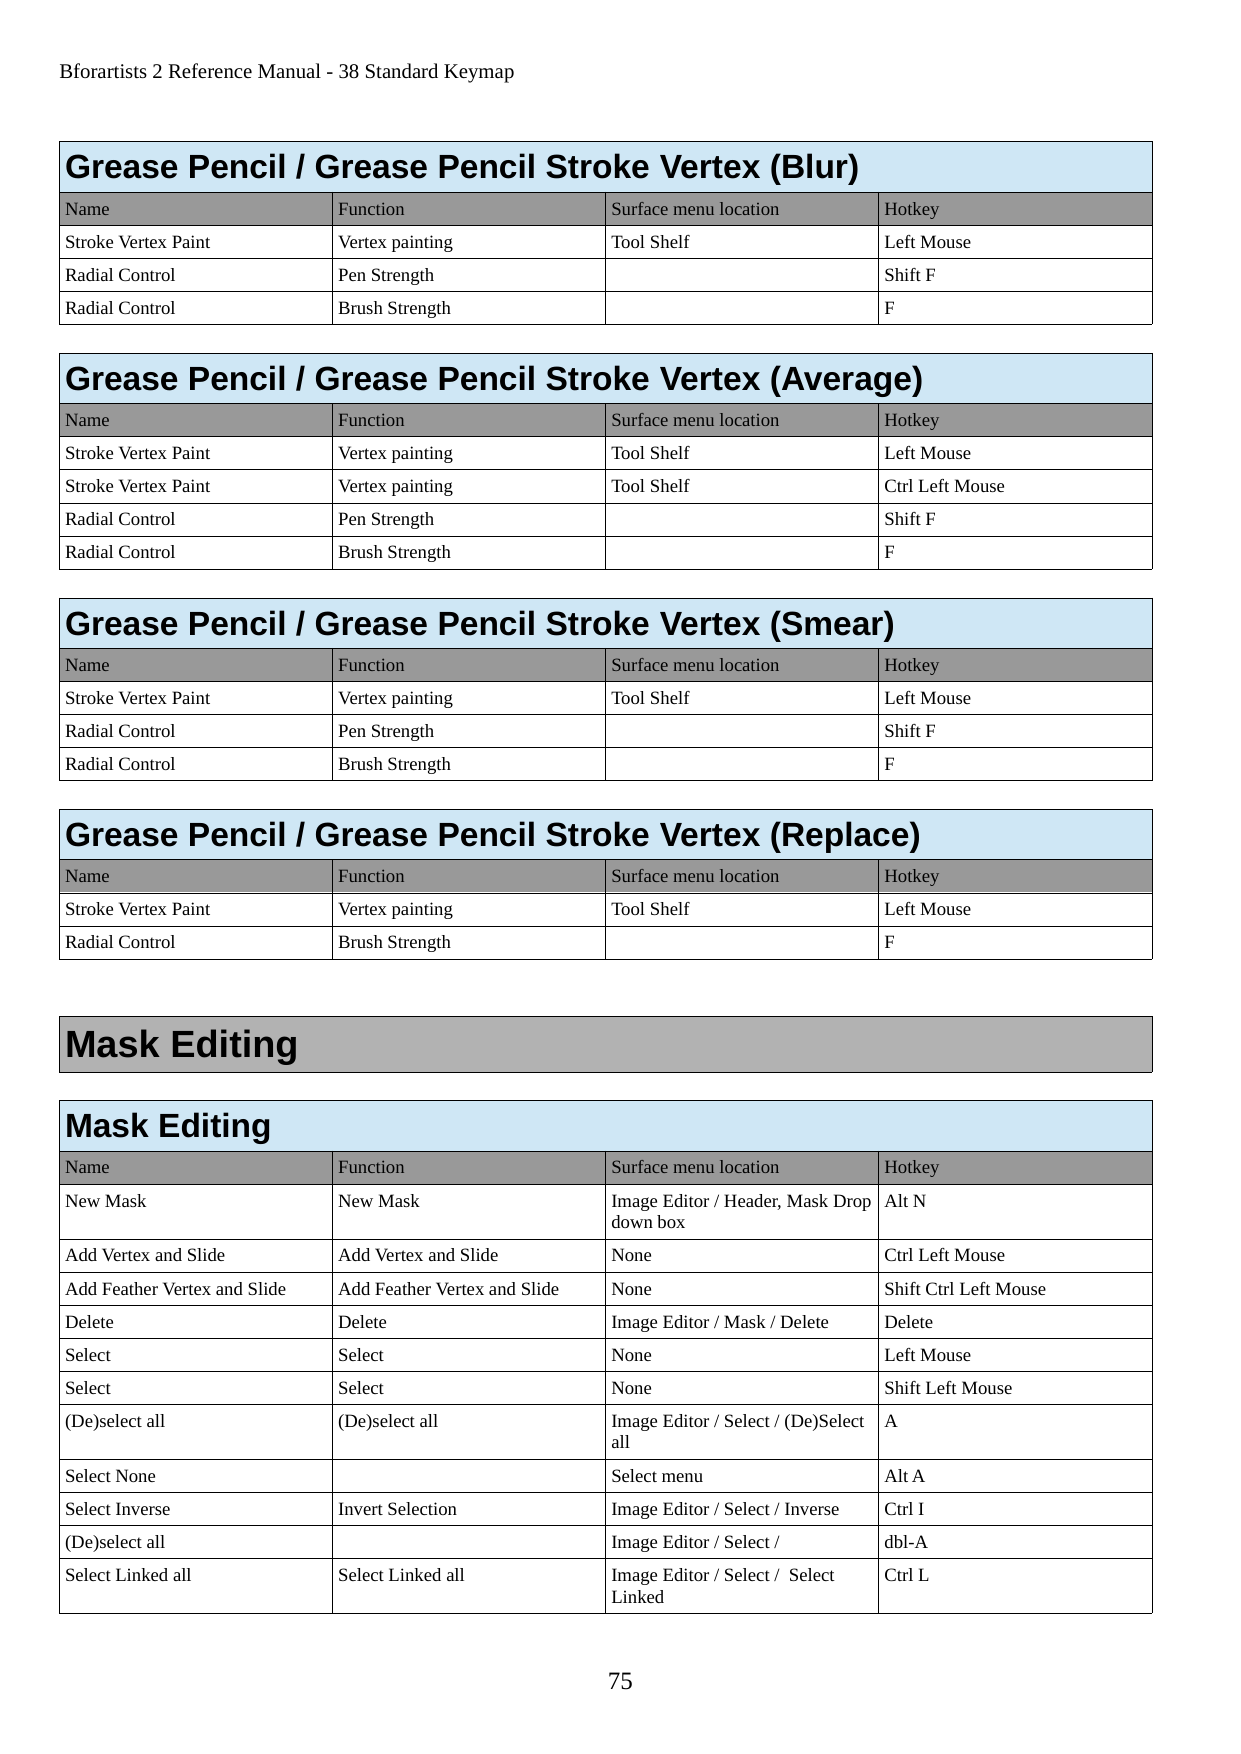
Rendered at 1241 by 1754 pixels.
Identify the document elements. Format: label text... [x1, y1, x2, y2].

table_cell Left Mouse [879, 682, 1152, 714]
table_cell Left Mouse [879, 1339, 1152, 1371]
table_cell Radial Control [60, 927, 332, 959]
table_cell Surface menu location [606, 649, 878, 681]
table_cell Left Mouse [879, 894, 1152, 926]
table_cell Hotkey [879, 193, 1152, 225]
table_cell Select [60, 1339, 332, 1371]
table_cell Pen Strength [333, 259, 605, 291]
table_cell Tool Shelf [606, 894, 878, 926]
table_cell Stroke Vertex Paint [60, 226, 332, 258]
table_cell Hotkey [879, 1152, 1152, 1184]
table_cell Select None [60, 1460, 332, 1492]
table_cell Radial Control [60, 537, 332, 569]
table_cell Shift F [879, 715, 1152, 747]
table_cell Shift F [879, 259, 1152, 291]
table_cell Radial Control [60, 259, 332, 291]
table_cell F [879, 748, 1152, 780]
table_cell Shift Left Mouse [879, 1372, 1152, 1404]
table_cell Function [333, 860, 605, 892]
table_cell Add Vertex and Slide [333, 1240, 605, 1272]
table_cell Hotkey [879, 860, 1152, 892]
table_cell Function [333, 649, 605, 681]
table_cell Left Mouse [879, 226, 1152, 258]
table_cell Left Mouse [879, 437, 1152, 469]
table_cell Shift F [879, 504, 1152, 536]
table_cell Name [60, 860, 332, 892]
table_cell Brush Strength [333, 748, 605, 780]
table_cell Image Editor / Select / Inverse [606, 1493, 878, 1525]
table_cell Brush Strength [333, 292, 605, 324]
table_cell F [879, 292, 1152, 324]
table_cell Vertex painting [333, 682, 605, 714]
table_cell Vertex painting [333, 470, 605, 502]
table_cell Radial Control [60, 292, 332, 324]
table_cell Add Vertex and Slide [60, 1240, 332, 1272]
table_cell New Mask [60, 1185, 332, 1238]
table_cell Surface menu location [606, 404, 878, 436]
table_cell Tool Shelf [606, 437, 878, 469]
table_cell Function [333, 1152, 605, 1184]
table_header Grease Pencil / Grease Pencil Stroke Vertex (Blur) [60, 142, 1152, 192]
table_cell Pen Strength [333, 715, 605, 747]
table_cell Surface menu location [606, 1152, 878, 1184]
table_header Mask Editing [60, 1017, 1152, 1072]
table_cell Select Linked all [60, 1559, 332, 1613]
table_cell Vertex painting [333, 437, 605, 469]
table_cell [606, 715, 878, 747]
table_cell (De)select all [60, 1405, 332, 1459]
table_cell Brush Strength [333, 927, 605, 959]
table_cell [606, 537, 878, 569]
table_cell Alt N [879, 1185, 1152, 1238]
table_cell dbl-A [879, 1526, 1152, 1558]
table_cell [333, 1460, 605, 1492]
table_cell Add Feather Vertex and Slide [333, 1273, 605, 1305]
table_cell Radial Control [60, 504, 332, 536]
table_cell Delete [333, 1306, 605, 1338]
table_cell Vertex painting [333, 226, 605, 258]
table_cell Hotkey [879, 649, 1152, 681]
table_cell Tool Shelf [606, 682, 878, 714]
table_cell Invert Selection [333, 1493, 605, 1525]
table_cell New Mask [333, 1185, 605, 1238]
table_cell Stroke Vertex Paint [60, 437, 332, 469]
table_cell Radial Control [60, 715, 332, 747]
table_cell Surface menu location [606, 860, 878, 892]
table_cell Vertex painting [333, 894, 605, 926]
table_cell Stroke Vertex Paint [60, 682, 332, 714]
table_cell Select [60, 1372, 332, 1404]
table_cell Function [333, 193, 605, 225]
table_cell [606, 927, 878, 959]
table_cell Alt A [879, 1460, 1152, 1492]
table_cell None [606, 1339, 878, 1371]
table_cell Radial Control [60, 748, 332, 780]
table_header Grease Pencil / Grease Pencil Stroke Vertex (Replace) [60, 810, 1152, 859]
table_cell Hotkey [879, 404, 1152, 436]
table_cell Image Editor / Select / [606, 1526, 878, 1558]
table_cell Shift Ctrl Left Mouse [879, 1273, 1152, 1305]
table_cell Select Inverse [60, 1493, 332, 1525]
table_cell Name [60, 193, 332, 225]
table_cell [606, 259, 878, 291]
table_cell Image Editor / Select / Select Linked [606, 1559, 878, 1613]
table_cell None [606, 1372, 878, 1404]
table_cell Brush Strength [333, 537, 605, 569]
table_cell Add Feather Vertex and Slide [60, 1273, 332, 1305]
table_cell Ctrl Left Mouse [879, 1240, 1152, 1272]
table_cell (De)select all [60, 1526, 332, 1558]
table_cell Delete [879, 1306, 1152, 1338]
table_cell Surface menu location [606, 193, 878, 225]
table_cell Image Editor / Header, Mask Drop down box [606, 1185, 878, 1238]
table_cell Select [333, 1372, 605, 1404]
table_cell Tool Shelf [606, 470, 878, 502]
table_cell Select [333, 1339, 605, 1371]
table_cell Ctrl Left Mouse [879, 470, 1152, 502]
table_header Mask Editing [60, 1101, 1152, 1151]
table_cell Name [60, 404, 332, 436]
table_cell Select Linked all [333, 1559, 605, 1613]
table_cell A [879, 1405, 1152, 1459]
table_cell [606, 504, 878, 536]
table_cell Delete [60, 1306, 332, 1338]
table_cell Tool Shelf [606, 226, 878, 258]
table_cell Ctrl I [879, 1493, 1152, 1525]
table_cell Function [333, 404, 605, 436]
table_cell [606, 292, 878, 324]
table_cell Stroke Vertex Paint [60, 470, 332, 502]
table_header Grease Pencil / Grease Pencil Stroke Vertex (Smear) [60, 599, 1152, 648]
table_cell Select menu [606, 1460, 878, 1492]
table_cell None [606, 1273, 878, 1305]
table_cell Stroke Vertex Paint [60, 894, 332, 926]
table_cell Image Editor / Select / (De)Select all [606, 1405, 878, 1459]
table_cell F [879, 927, 1152, 959]
table_cell Image Editor / Mask / Delete [606, 1306, 878, 1338]
table_cell Name [60, 649, 332, 681]
table_cell F [879, 537, 1152, 569]
table_cell Pen Strength [333, 504, 605, 536]
table_cell (De)select all [333, 1405, 605, 1459]
table_cell [606, 748, 878, 780]
table_cell Name [60, 1152, 332, 1184]
table_cell Ctrl L [879, 1559, 1152, 1613]
table_cell None [606, 1240, 878, 1272]
table_cell [333, 1526, 605, 1558]
table_header Grease Pencil / Grease Pencil Stroke Vertex (Average) [60, 354, 1152, 403]
